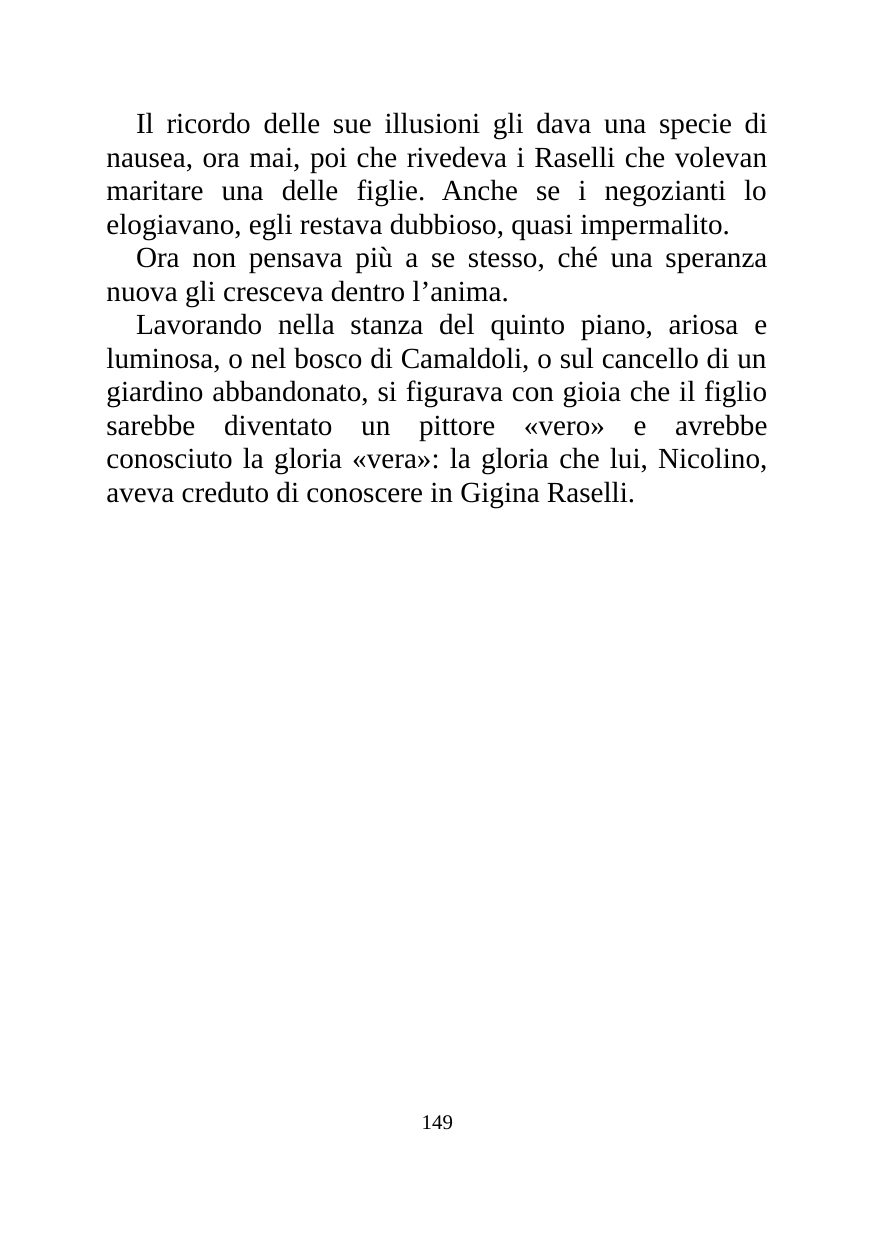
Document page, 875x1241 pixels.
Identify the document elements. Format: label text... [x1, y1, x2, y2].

text Il ricordo delle sue illusioni gli dava una specie di nausea, ora mai, poi che rivedeva i Raselli che volevan maritare una delle figlie. Anche se i negozianti lo elogiavano, egli restava dubbioso, quasi impermalito. [106, 106, 768, 240]
text Lavorando nella stanza del quinto piano, ariosa e luminosa, o nel bosco di Camaldoli, o sul cancello di un giardino abbandonato, si figurava con gioia che il figlio sarebbe diventato un pittore «vero» e avrebbe conosciuto la gloria «vera»: la gloria che lui, Nicolino, aveva creduto di conoscere in Gigina Raselli. [106, 307, 768, 509]
text Ora non pensava più a se stesso, ché una speranza nuova gli cresceva dentro l’anima. [106, 240, 768, 307]
